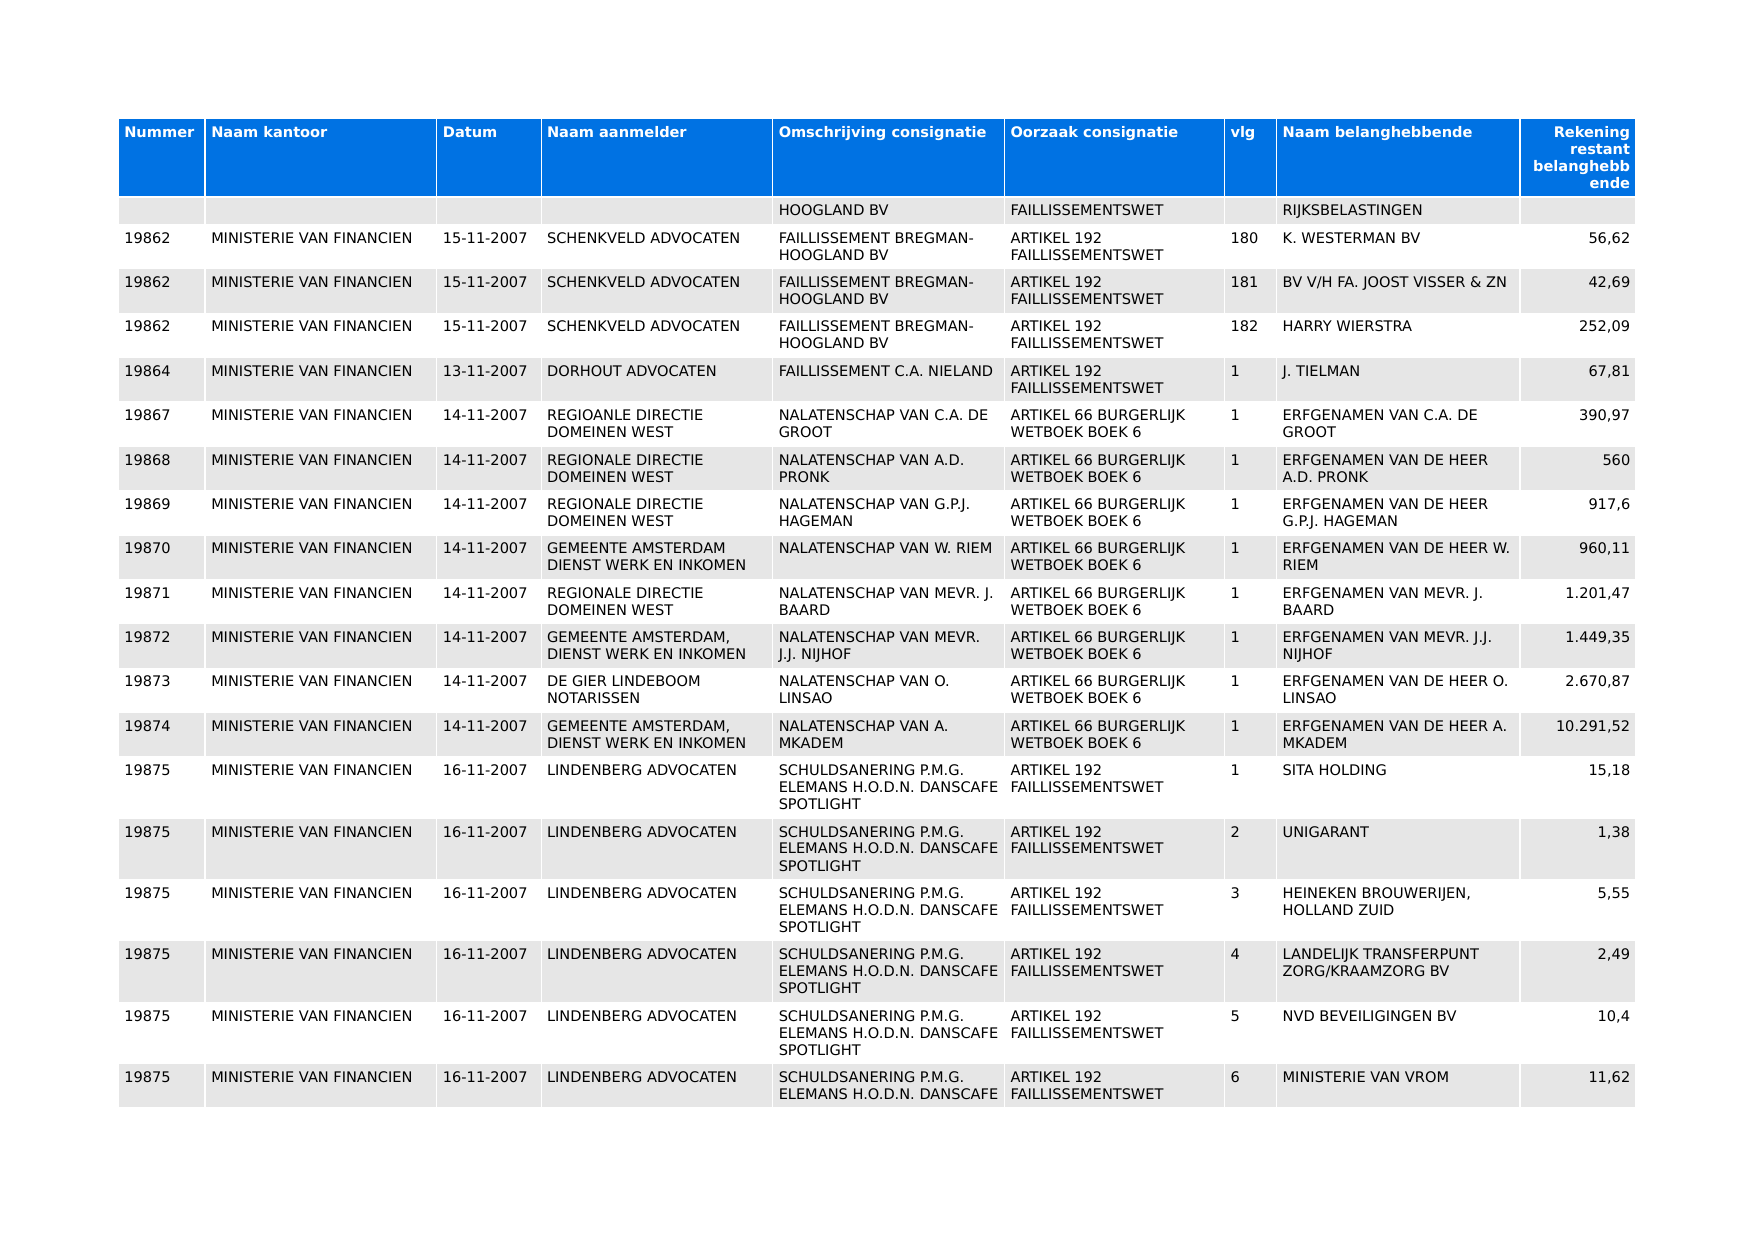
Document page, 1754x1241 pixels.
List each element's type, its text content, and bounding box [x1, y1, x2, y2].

table_header Datum [437, 119, 541, 196]
table_cell ARTIKEL 192 FAILLISSEMENTSWET [1005, 758, 1224, 818]
table_cell REGIONALE DIRECTIE DOMEINEN WEST [542, 580, 772, 623]
table_cell 6 [1225, 1064, 1276, 1107]
table_cell 390,97 [1521, 403, 1635, 446]
table_cell HARRY WIERSTRA [1277, 314, 1519, 357]
table_cell 19874 [119, 713, 204, 756]
table_cell [542, 198, 772, 224]
table_cell ARTIKEL 192 FAILLISSEMENTSWET [1005, 269, 1224, 313]
table_cell 1 [1225, 536, 1276, 579]
table_cell SCHENKVELD ADVOCATEN [542, 269, 772, 313]
table_cell 15-11-2007 [437, 225, 541, 268]
table_cell 2 [1225, 819, 1276, 879]
table_cell DE GIER LINDEBOOM NOTARISSEN [542, 669, 772, 712]
table_cell 16-11-2007 [437, 819, 541, 879]
table_cell 180 [1225, 225, 1276, 268]
table_cell 14-11-2007 [437, 624, 541, 668]
table_cell [119, 198, 204, 224]
table_cell 15,18 [1521, 758, 1635, 818]
table_cell 1 [1225, 713, 1276, 756]
table_cell SCHULDSANERING P.M.G. ELEMANS H.O.D.N. DANSCAFE SPOTLIGHT [773, 941, 1004, 1002]
table_cell 1,38 [1521, 819, 1635, 879]
table_cell BV V/H FA. JOOST VISSER & ZN [1277, 269, 1519, 313]
table_cell FAILLISSEMENT BREGMAN-HOOGLAND BV [773, 269, 1004, 313]
table_cell SCHENKVELD ADVOCATEN [542, 225, 772, 268]
table_cell 3 [1225, 880, 1276, 940]
table_cell LINDENBERG ADVOCATEN [542, 941, 772, 1002]
table_cell 1 [1225, 624, 1276, 668]
table_cell 2.670,87 [1521, 669, 1635, 712]
table_cell SCHULDSANERING P.M.G. ELEMANS H.O.D.N. DANSCAFE [773, 1064, 1004, 1107]
table_cell 16-11-2007 [437, 880, 541, 940]
table_cell 960,11 [1521, 536, 1635, 579]
table_header Naam belanghebbende [1277, 119, 1519, 196]
table_cell 2,49 [1521, 941, 1635, 1002]
table_cell 182 [1225, 314, 1276, 357]
table_cell GEMEENTE AMSTERDAM, DIENST WERK EN INKOMEN [542, 624, 772, 668]
table_cell ARTIKEL 66 BURGERLIJK WETBOEK BOEK 6 [1005, 536, 1224, 579]
table_cell FAILLISSEMENTSWET [1005, 198, 1224, 224]
table_cell 252,09 [1521, 314, 1635, 357]
table_cell 11,62 [1521, 1064, 1635, 1107]
table_cell SCHENKVELD ADVOCATEN [542, 314, 772, 357]
table_cell 14-11-2007 [437, 447, 541, 490]
table_cell SITA HOLDING [1277, 758, 1519, 818]
table_cell MINISTERIE VAN FINANCIEN [206, 880, 436, 940]
table_cell NALATENSCHAP VAN A. MKADEM [773, 713, 1004, 756]
table_header Nummer [119, 119, 204, 196]
table_cell ARTIKEL 66 BURGERLIJK WETBOEK BOEK 6 [1005, 580, 1224, 623]
table_cell MINISTERIE VAN FINANCIEN [206, 447, 436, 490]
table_cell ARTIKEL 192 FAILLISSEMENTSWET [1005, 880, 1224, 940]
table_cell MINISTERIE VAN FINANCIEN [206, 941, 436, 1002]
table_cell 1 [1225, 758, 1276, 818]
table_cell 19871 [119, 580, 204, 623]
table_cell 16-11-2007 [437, 941, 541, 1002]
table_cell 19875 [119, 758, 204, 818]
table_cell 19872 [119, 624, 204, 668]
table_cell LINDENBERG ADVOCATEN [542, 880, 772, 940]
table_cell 1 [1225, 358, 1276, 401]
table_header Rekening restant belanghebbende [1521, 119, 1635, 196]
table_cell 14-11-2007 [437, 491, 541, 534]
table_cell DORHOUT ADVOCATEN [542, 358, 772, 401]
table_cell 19864 [119, 358, 204, 401]
table_cell NALATENSCHAP VAN C.A. DE GROOT [773, 403, 1004, 446]
table_cell NALATENSCHAP VAN G.P.J. HAGEMAN [773, 491, 1004, 534]
table_cell NALATENSCHAP VAN MEVR. J. BAARD [773, 580, 1004, 623]
table_header Naam aanmelder [542, 119, 772, 196]
table_header Omschrijving consignatie [773, 119, 1004, 196]
table_cell FAILLISSEMENT BREGMAN-HOOGLAND BV [773, 314, 1004, 357]
table_cell MINISTERIE VAN FINANCIEN [206, 819, 436, 879]
table_cell 19869 [119, 491, 204, 534]
table_cell K. WESTERMAN BV [1277, 225, 1519, 268]
table_cell ERFGENAMEN VAN DE HEER A. MKADEM [1277, 713, 1519, 756]
table_cell NVD BEVEILIGINGEN BV [1277, 1003, 1519, 1063]
table_cell ARTIKEL 192 FAILLISSEMENTSWET [1005, 358, 1224, 401]
table_cell ERFGENAMEN VAN DE HEER A.D. PRONK [1277, 447, 1519, 490]
table_cell MINISTERIE VAN FINANCIEN [206, 1064, 436, 1107]
table_cell 16-11-2007 [437, 758, 541, 818]
table_cell 56,62 [1521, 225, 1635, 268]
table_cell 14-11-2007 [437, 669, 541, 712]
table_cell J. TIELMAN [1277, 358, 1519, 401]
table_cell 19875 [119, 880, 204, 940]
table_cell 16-11-2007 [437, 1064, 541, 1107]
table_cell 14-11-2007 [437, 536, 541, 579]
table_cell ERFGENAMEN VAN DE HEER O. LINSAO [1277, 669, 1519, 712]
table_cell 1 [1225, 669, 1276, 712]
table_cell ARTIKEL 192 FAILLISSEMENTSWET [1005, 819, 1224, 879]
table_cell 1.449,35 [1521, 624, 1635, 668]
table_cell FAILLISSEMENT BREGMAN-HOOGLAND BV [773, 225, 1004, 268]
table_cell 19873 [119, 669, 204, 712]
table_cell 917,6 [1521, 491, 1635, 534]
table_cell 1 [1225, 447, 1276, 490]
table_cell 15-11-2007 [437, 314, 541, 357]
table_cell 5,55 [1521, 880, 1635, 940]
table_cell 14-11-2007 [437, 580, 541, 623]
table_cell LINDENBERG ADVOCATEN [542, 1003, 772, 1063]
table_cell LINDENBERG ADVOCATEN [542, 1064, 772, 1107]
table_cell SCHULDSANERING P.M.G. ELEMANS H.O.D.N. DANSCAFE SPOTLIGHT [773, 758, 1004, 818]
table_cell 19875 [119, 941, 204, 1002]
table_cell SCHULDSANERING P.M.G. ELEMANS H.O.D.N. DANSCAFE SPOTLIGHT [773, 1003, 1004, 1063]
table_cell ARTIKEL 66 BURGERLIJK WETBOEK BOEK 6 [1005, 624, 1224, 668]
table_cell MINISTERIE VAN FINANCIEN [206, 403, 436, 446]
table_cell 19875 [119, 1064, 204, 1107]
table_cell ARTIKEL 192 FAILLISSEMENTSWET [1005, 1064, 1224, 1107]
table_cell MINISTERIE VAN FINANCIEN [206, 269, 436, 313]
table_cell ERFGENAMEN VAN C.A. DE GROOT [1277, 403, 1519, 446]
table_cell 1 [1225, 580, 1276, 623]
table_cell 19862 [119, 314, 204, 357]
table_cell NALATENSCHAP VAN A.D. PRONK [773, 447, 1004, 490]
table_cell 10.291,52 [1521, 713, 1635, 756]
table_cell 16-11-2007 [437, 1003, 541, 1063]
table_cell 19862 [119, 269, 204, 313]
table_cell ARTIKEL 66 BURGERLIJK WETBOEK BOEK 6 [1005, 403, 1224, 446]
table_cell GEMEENTE AMSTERDAM, DIENST WERK EN INKOMEN [542, 713, 772, 756]
table_cell 14-11-2007 [437, 403, 541, 446]
table_cell [1225, 198, 1276, 224]
table_cell REGIONALE DIRECTIE DOMEINEN WEST [542, 447, 772, 490]
table_cell [437, 198, 541, 224]
table_cell MINISTERIE VAN FINANCIEN [206, 491, 436, 534]
table_cell SCHULDSANERING P.M.G. ELEMANS H.O.D.N. DANSCAFE SPOTLIGHT [773, 819, 1004, 879]
table_cell ARTIKEL 192 FAILLISSEMENTSWET [1005, 1003, 1224, 1063]
table_cell GEMEENTE AMSTERDAM DIENST WERK EN INKOMEN [542, 536, 772, 579]
table_cell RIJKSBELASTINGEN [1277, 198, 1519, 224]
table_cell UNIGARANT [1277, 819, 1519, 879]
table_cell 67,81 [1521, 358, 1635, 401]
table_cell ERFGENAMEN VAN DE HEER W. RIEM [1277, 536, 1519, 579]
table_cell ERFGENAMEN VAN MEVR. J.J. NIJHOF [1277, 624, 1519, 668]
table_cell SCHULDSANERING P.M.G. ELEMANS H.O.D.N. DANSCAFE SPOTLIGHT [773, 880, 1004, 940]
table_cell ARTIKEL 66 BURGERLIJK WETBOEK BOEK 6 [1005, 669, 1224, 712]
table_cell MINISTERIE VAN FINANCIEN [206, 758, 436, 818]
table_cell MINISTERIE VAN VROM [1277, 1064, 1519, 1107]
table_cell REGIOANLE DIRECTIE DOMEINEN WEST [542, 403, 772, 446]
table_cell 5 [1225, 1003, 1276, 1063]
table_cell FAILLISSEMENT C.A. NIELAND [773, 358, 1004, 401]
table_cell NALATENSCHAP VAN MEVR. J.J. NIJHOF [773, 624, 1004, 668]
table_cell MINISTERIE VAN FINANCIEN [206, 580, 436, 623]
table_cell 560 [1521, 447, 1635, 490]
table_cell ERFGENAMEN VAN MEVR. J. BAARD [1277, 580, 1519, 623]
table_cell 42,69 [1521, 269, 1635, 313]
table_cell MINISTERIE VAN FINANCIEN [206, 1003, 436, 1063]
table_cell MINISTERIE VAN FINANCIEN [206, 358, 436, 401]
table_cell [1521, 198, 1635, 224]
table_cell 1.201,47 [1521, 580, 1635, 623]
table_cell ARTIKEL 192 FAILLISSEMENTSWET [1005, 225, 1224, 268]
table_cell [206, 198, 436, 224]
table_cell ARTIKEL 66 BURGERLIJK WETBOEK BOEK 6 [1005, 491, 1224, 534]
table_cell 4 [1225, 941, 1276, 1002]
table_cell 13-11-2007 [437, 358, 541, 401]
table_cell 19870 [119, 536, 204, 579]
table_cell MINISTERIE VAN FINANCIEN [206, 713, 436, 756]
table_cell MINISTERIE VAN FINANCIEN [206, 624, 436, 668]
table_cell MINISTERIE VAN FINANCIEN [206, 669, 436, 712]
table_cell HOOGLAND BV [773, 198, 1004, 224]
table_cell NALATENSCHAP VAN O. LINSAO [773, 669, 1004, 712]
table_cell HEINEKEN BROUWERIJEN, HOLLAND ZUID [1277, 880, 1519, 940]
table_cell ARTIKEL 66 BURGERLIJK WETBOEK BOEK 6 [1005, 713, 1224, 756]
table_cell MINISTERIE VAN FINANCIEN [206, 536, 436, 579]
table_header Oorzaak consignatie [1005, 119, 1224, 196]
table_cell 19867 [119, 403, 204, 446]
table_cell 15-11-2007 [437, 269, 541, 313]
table_header Naam kantoor [206, 119, 436, 196]
table_cell 19868 [119, 447, 204, 490]
table_cell ARTIKEL 192 FAILLISSEMENTSWET [1005, 941, 1224, 1002]
table_cell NALATENSCHAP VAN W. RIEM [773, 536, 1004, 579]
table_cell MINISTERIE VAN FINANCIEN [206, 314, 436, 357]
table_cell 10,4 [1521, 1003, 1635, 1063]
table_cell REGIONALE DIRECTIE DOMEINEN WEST [542, 491, 772, 534]
table_cell 19875 [119, 1003, 204, 1063]
table_cell LINDENBERG ADVOCATEN [542, 758, 772, 818]
table_cell ERFGENAMEN VAN DE HEER G.P.J. HAGEMAN [1277, 491, 1519, 534]
table_cell 1 [1225, 491, 1276, 534]
table_cell 19862 [119, 225, 204, 268]
table_cell 1 [1225, 403, 1276, 446]
table_cell ARTIKEL 192 FAILLISSEMENTSWET [1005, 314, 1224, 357]
table_cell LINDENBERG ADVOCATEN [542, 819, 772, 879]
table_cell 19875 [119, 819, 204, 879]
table_cell 14-11-2007 [437, 713, 541, 756]
table_cell 181 [1225, 269, 1276, 313]
table_cell ARTIKEL 66 BURGERLIJK WETBOEK BOEK 6 [1005, 447, 1224, 490]
table_cell LANDELIJK TRANSFERPUNT ZORG/KRAAMZORG BV [1277, 941, 1519, 1002]
table_cell MINISTERIE VAN FINANCIEN [206, 225, 436, 268]
table_header vlg [1225, 119, 1276, 196]
